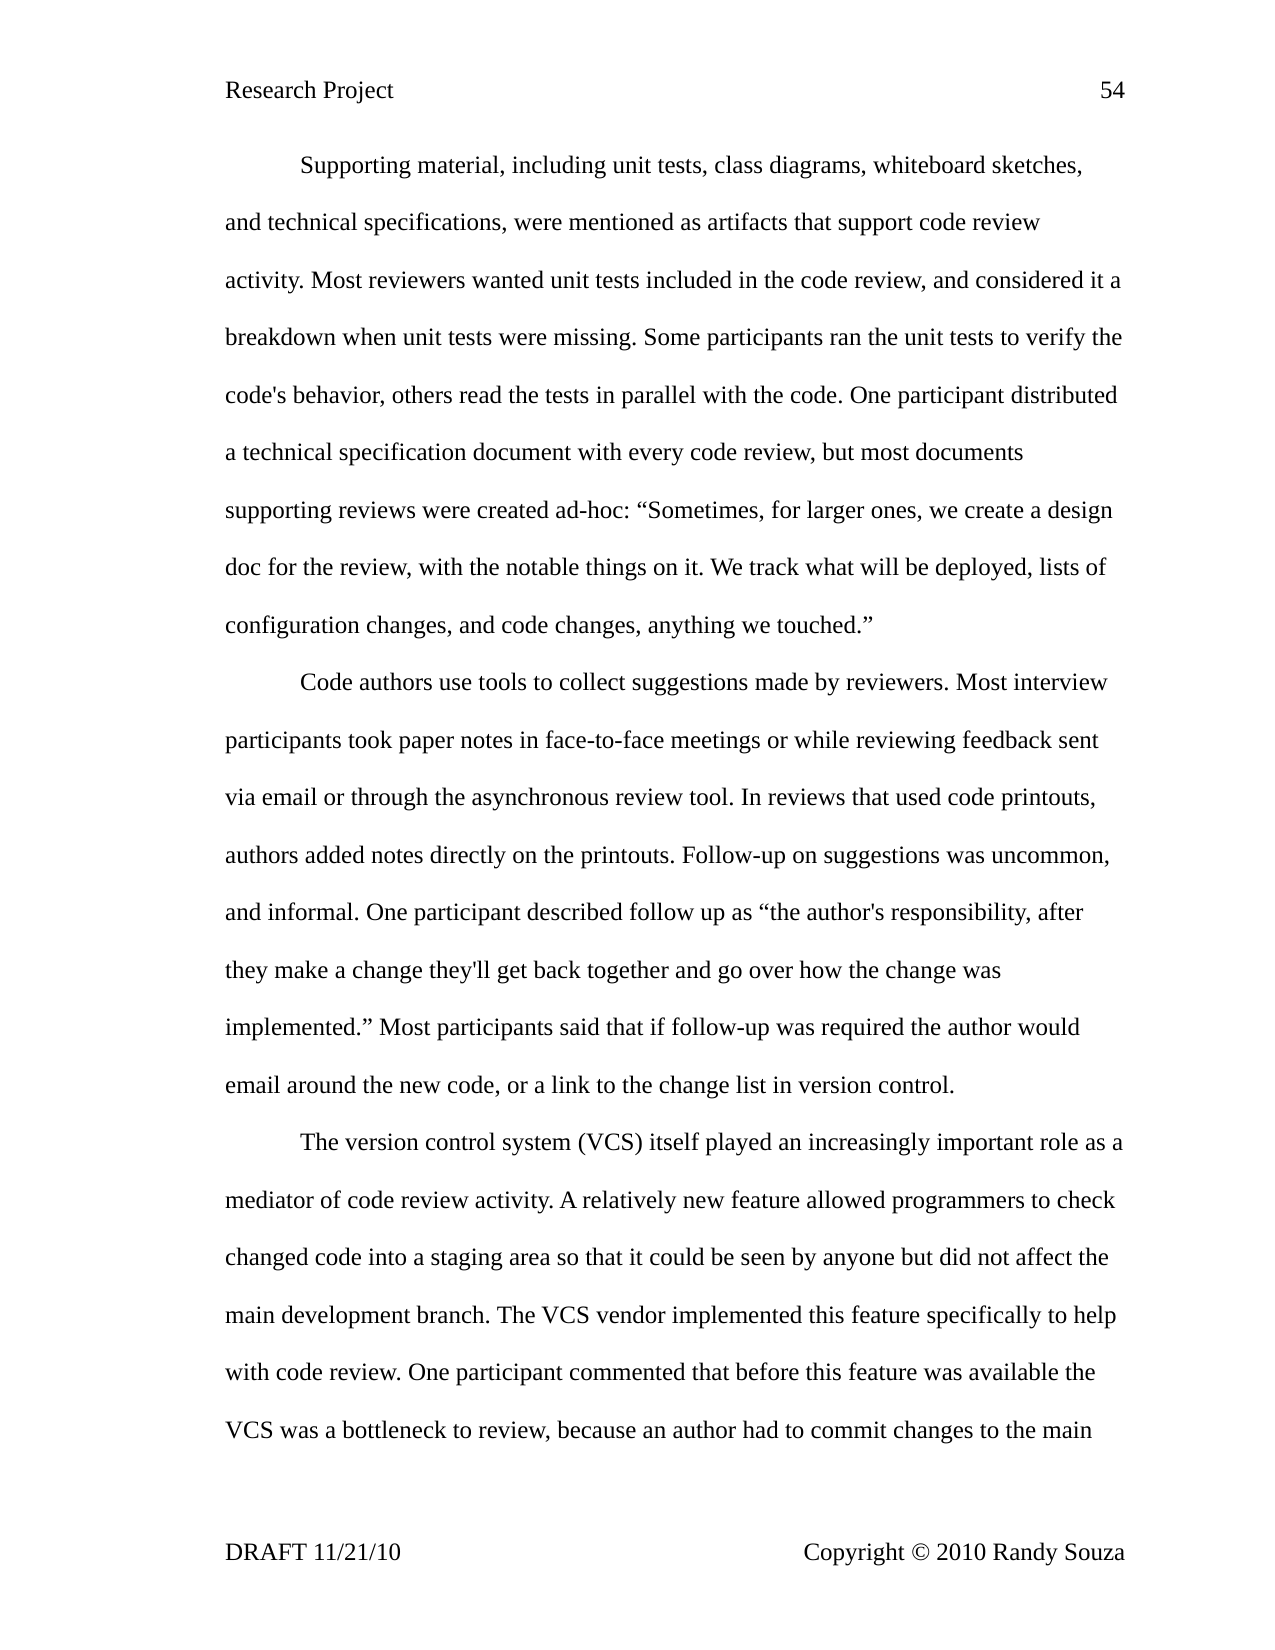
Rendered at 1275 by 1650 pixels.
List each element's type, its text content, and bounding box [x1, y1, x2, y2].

text Supporting material, including unit tests, class diagrams, whiteboard sketches, and technical specifications, were mentioned as artifacts that support code review activity. Most reviewers wanted unit tests included in the code review, and considered it a breakdown when unit tests were missing. Some participants ran the unit tests to verify the code's behavior, others read the tests in parallel with the code. One participant distributed a technical specification document with every code review, but most documents supporting reviews were created ad-hoc: “Sometimes, for larger ones, we create a design doc for the review, with the notable things on it. We track what will be deployed, lists of configuration changes, and code changes, anything we touched.” [225, 150, 1125, 639]
text The version control system (VCS) itself played an increasingly important role as a mediator of code review activity. A relatively new feature allowed programmers to check changed code into a staging area so that it could be seen by anyone but did not affect the main development branch. The VCS vendor implemented this feature specifically to help with code review. One participant commented that before this feature was available the VCS was a bottleneck to review, because an author had to commit changes to the main [225, 1127, 1125, 1444]
text Code authors use tools to collect suggestions made by reviewers. Most interview participants took paper notes in face-to-face meetings or while reviewing feedback sent via email or through the asynchronous review tool. In reviews that used code printouts, authors added notes directly on the printouts. Follow-up on suggestions was uncommon, and informal. One participant described follow up as “the author's responsibility, after they make a change they'll get back together and go over how the change was implemented.” Most participants said that if follow-up was required the author would email around the new code, or a link to the change list in version control. [225, 667, 1125, 1099]
